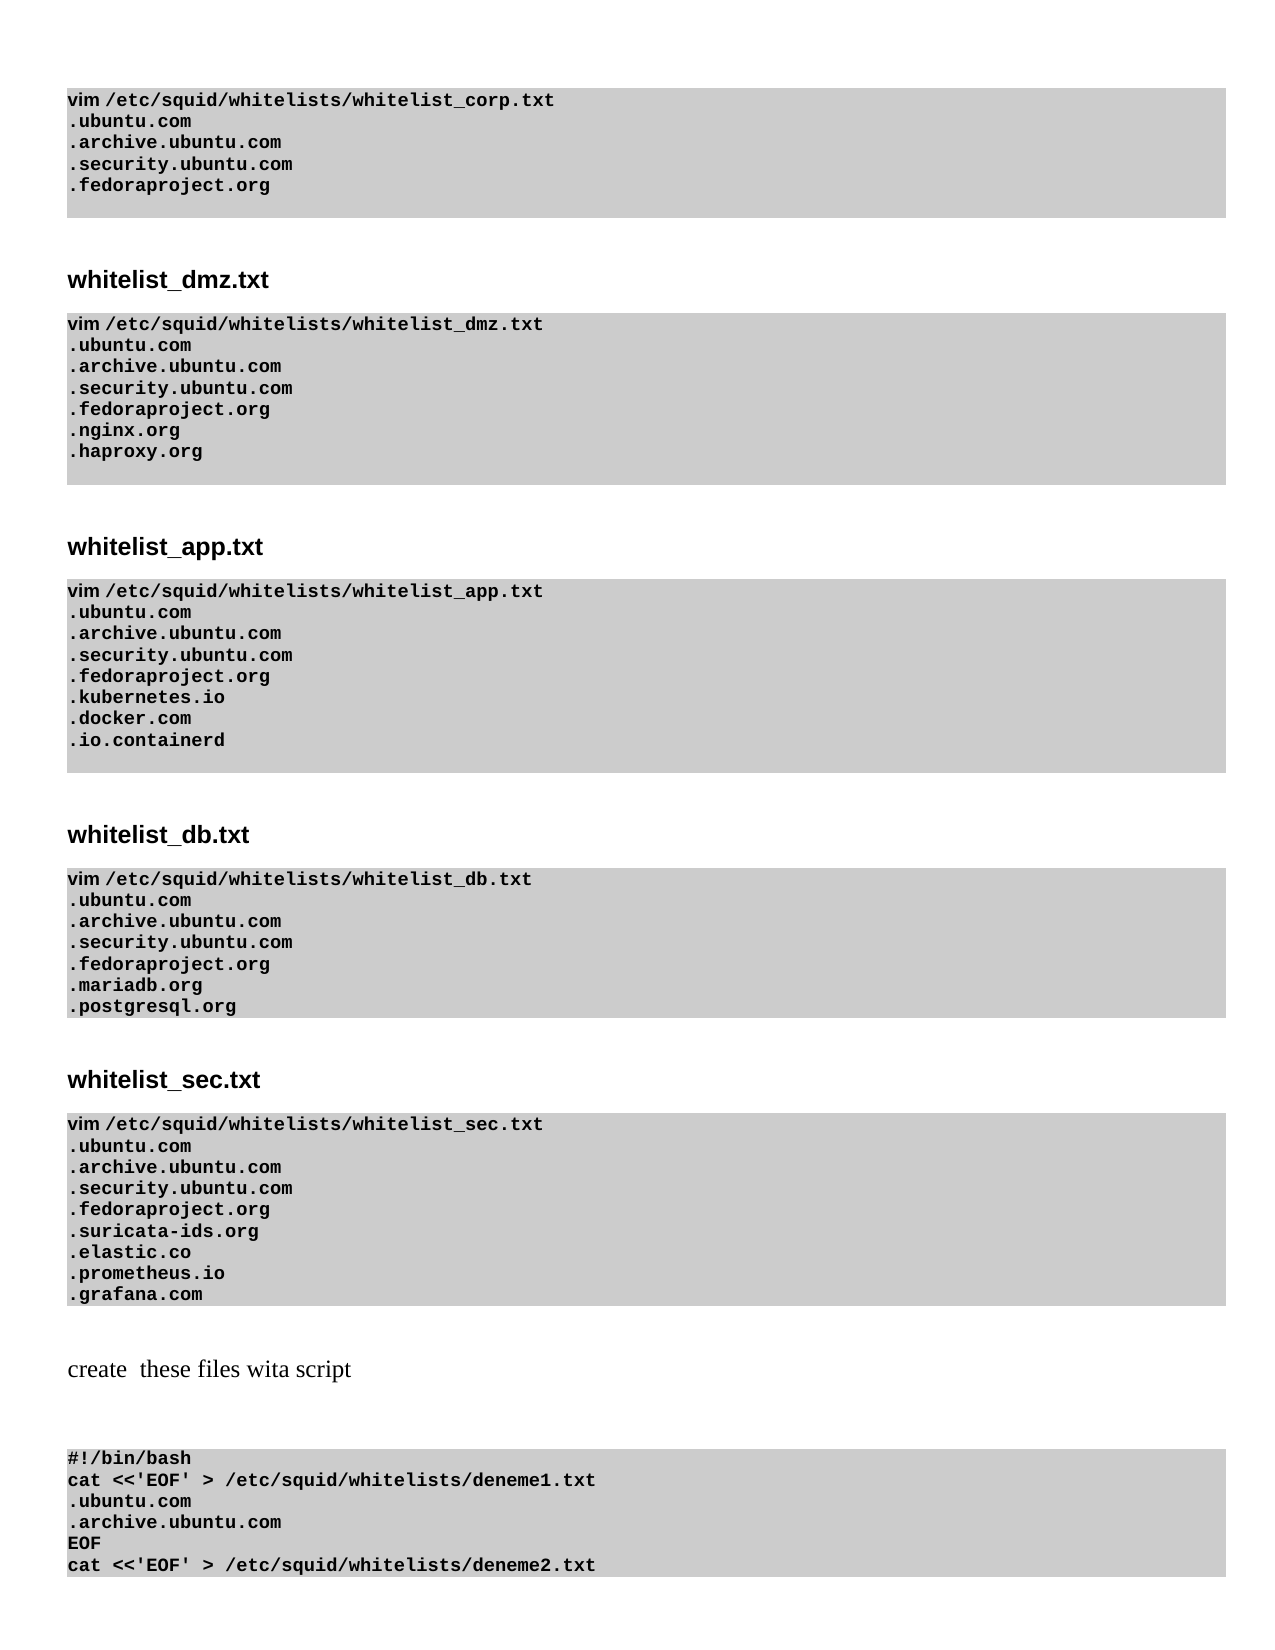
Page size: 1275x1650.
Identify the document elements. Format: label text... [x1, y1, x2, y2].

text create these files wita script [67, 1354, 1226, 1383]
text .archive.ubuntu.com [67, 357, 1226, 378]
text EOF [67, 1534, 1226, 1555]
text .ubuntu.com [67, 112, 1226, 133]
text .security.ubuntu.com [67, 645, 1226, 667]
text cat <<'EOF' > /etc/squid/whitelists/deneme2.txt [67, 1555, 1226, 1577]
text .archive.ubuntu.com [67, 1513, 1226, 1534]
text .security.ubuntu.com [67, 154, 1226, 176]
text .mariadb.org [67, 976, 1226, 997]
text .grafana.com [67, 1285, 1226, 1306]
text vim /etc/squid/whitelists/whitelist_corp.txt [67, 88, 1226, 112]
text .fedoraproject.org [67, 400, 1226, 421]
text .ubuntu.com [67, 891, 1226, 912]
text cat <<'EOF' > /etc/squid/whitelists/deneme1.txt [67, 1470, 1226, 1492]
text .elastic.co [67, 1243, 1226, 1264]
text .ubuntu.com [67, 336, 1226, 357]
text .security.ubuntu.com [67, 1179, 1226, 1200]
text .ubuntu.com [67, 1492, 1226, 1513]
text .fedoraproject.org [67, 1200, 1226, 1221]
text vim /etc/squid/whitelists/whitelist_db.txt [67, 868, 1226, 891]
text .prometheus.io [67, 1264, 1226, 1285]
text #!/bin/bash [67, 1449, 1226, 1470]
text .archive.ubuntu.com [67, 624, 1226, 645]
text .archive.ubuntu.com [67, 1158, 1226, 1179]
text .fedoraproject.org [67, 176, 1226, 197]
text .nginx.org [67, 421, 1226, 442]
text .kubernetes.io [67, 688, 1226, 709]
text .archive.ubuntu.com [67, 133, 1226, 154]
text whitelist_dmz.txt [67, 265, 1226, 294]
text .security.ubuntu.com [67, 378, 1226, 400]
text .suricata-ids.org [67, 1221, 1226, 1243]
text .ubuntu.com [67, 603, 1226, 624]
text .fedoraproject.org [67, 667, 1226, 688]
text .postgresql.org [67, 997, 1226, 1018]
text whitelist_app.txt [67, 532, 1226, 561]
text .security.ubuntu.com [67, 933, 1226, 954]
text whitelist_sec.txt [67, 1066, 1226, 1094]
text vim /etc/squid/whitelists/whitelist_app.txt [67, 579, 1226, 603]
text .fedoraproject.org [67, 954, 1226, 976]
text whitelist_db.txt [67, 820, 1226, 849]
text vim /etc/squid/whitelists/whitelist_dmz.txt [67, 313, 1226, 336]
text vim /etc/squid/whitelists/whitelist_sec.txt [67, 1113, 1226, 1136]
text .docker.com [67, 709, 1226, 730]
text .io.containerd [67, 730, 1226, 752]
text .ubuntu.com [67, 1136, 1226, 1158]
text .haproxy.org [67, 442, 1226, 463]
text .archive.ubuntu.com [67, 912, 1226, 933]
